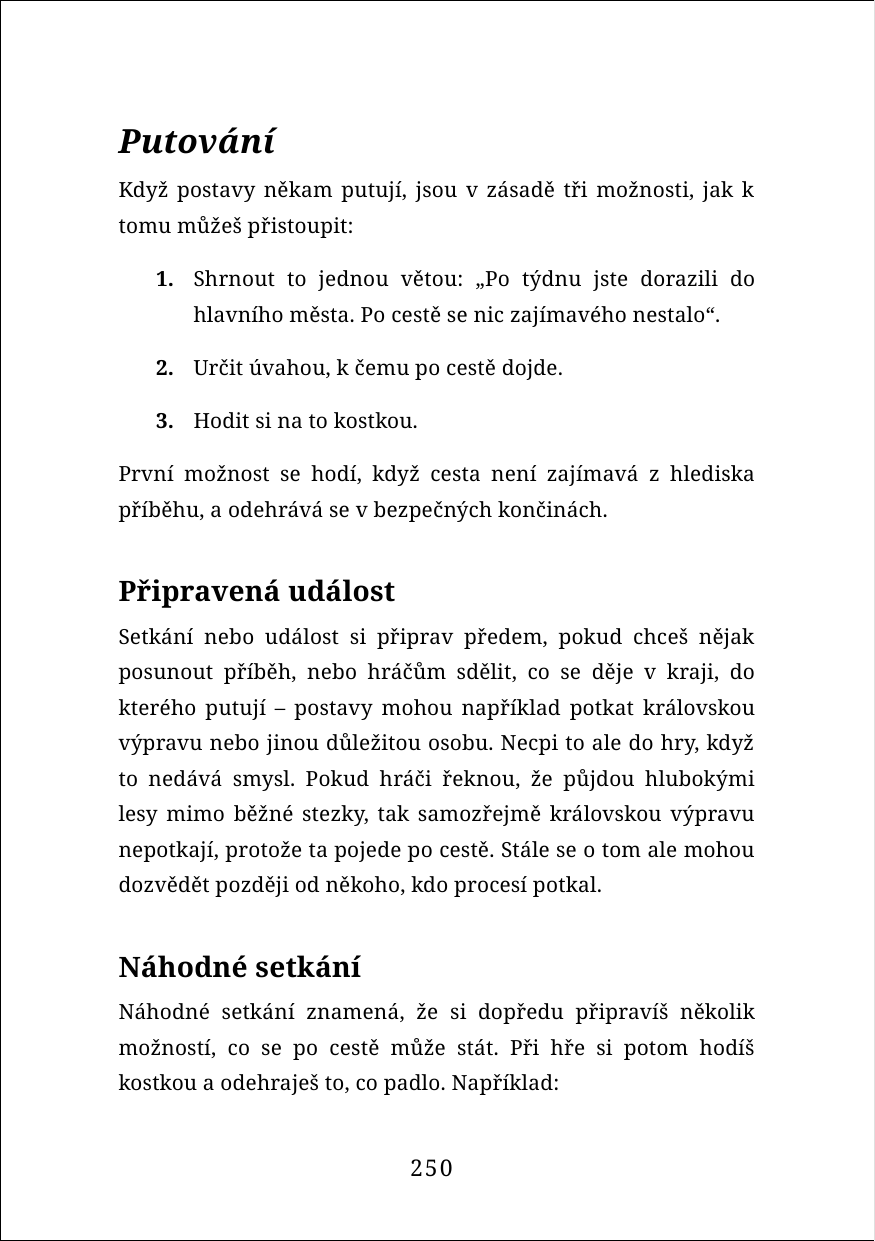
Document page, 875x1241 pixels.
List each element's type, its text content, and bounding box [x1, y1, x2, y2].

text Když postavy někam putují, jsou v zásadě tři možnosti, jak k tomu můžeš přistoupit: [118, 175, 756, 239]
list Určit úvahou, k čemu po cestě dojde. [156, 353, 756, 381]
subtitle Náhodné setkání [118, 947, 756, 986]
list Shrnout to jednou větou: „Po týdnu jste dorazili do hlavního města. Po cestě se nic zajímavého nestalo“. [156, 264, 756, 328]
subtitle Putování [118, 118, 756, 164]
text První možnost se hodí, když cesta není zajímavá z hlediska příběhu, a odehrává se v bezpečných končinách. [118, 459, 756, 523]
list Hodit si na to kostkou. [156, 406, 756, 434]
text Náhodné setkání znamená, že si dopředu připravíš několik možností, co se po cestě může stát. Při hře si potom hodíš kostkou a odehraješ to, co padlo. Například: [118, 997, 756, 1097]
subtitle Připravená událost [118, 572, 756, 610]
text Setkání nebo událost si připrav předem, pokud chceš nějak posunout příběh, nebo hráčům sdělit, co se děje v kraji, do kterého putují – postavy mohou například potkat královskou výpravu nebo jinou důležitou osobu. Necpi to ale do hry, když to nedává smysl. Pokud hráči řeknou, že půjdou hlubokými lesy mimo běžné stezky, tak samozřejmě královskou výpravu nepotkají, protože ta pojede po cestě. Stále se o tom ale mohou dozvědět později od někoho, kdo procesí potkal. [118, 622, 756, 899]
